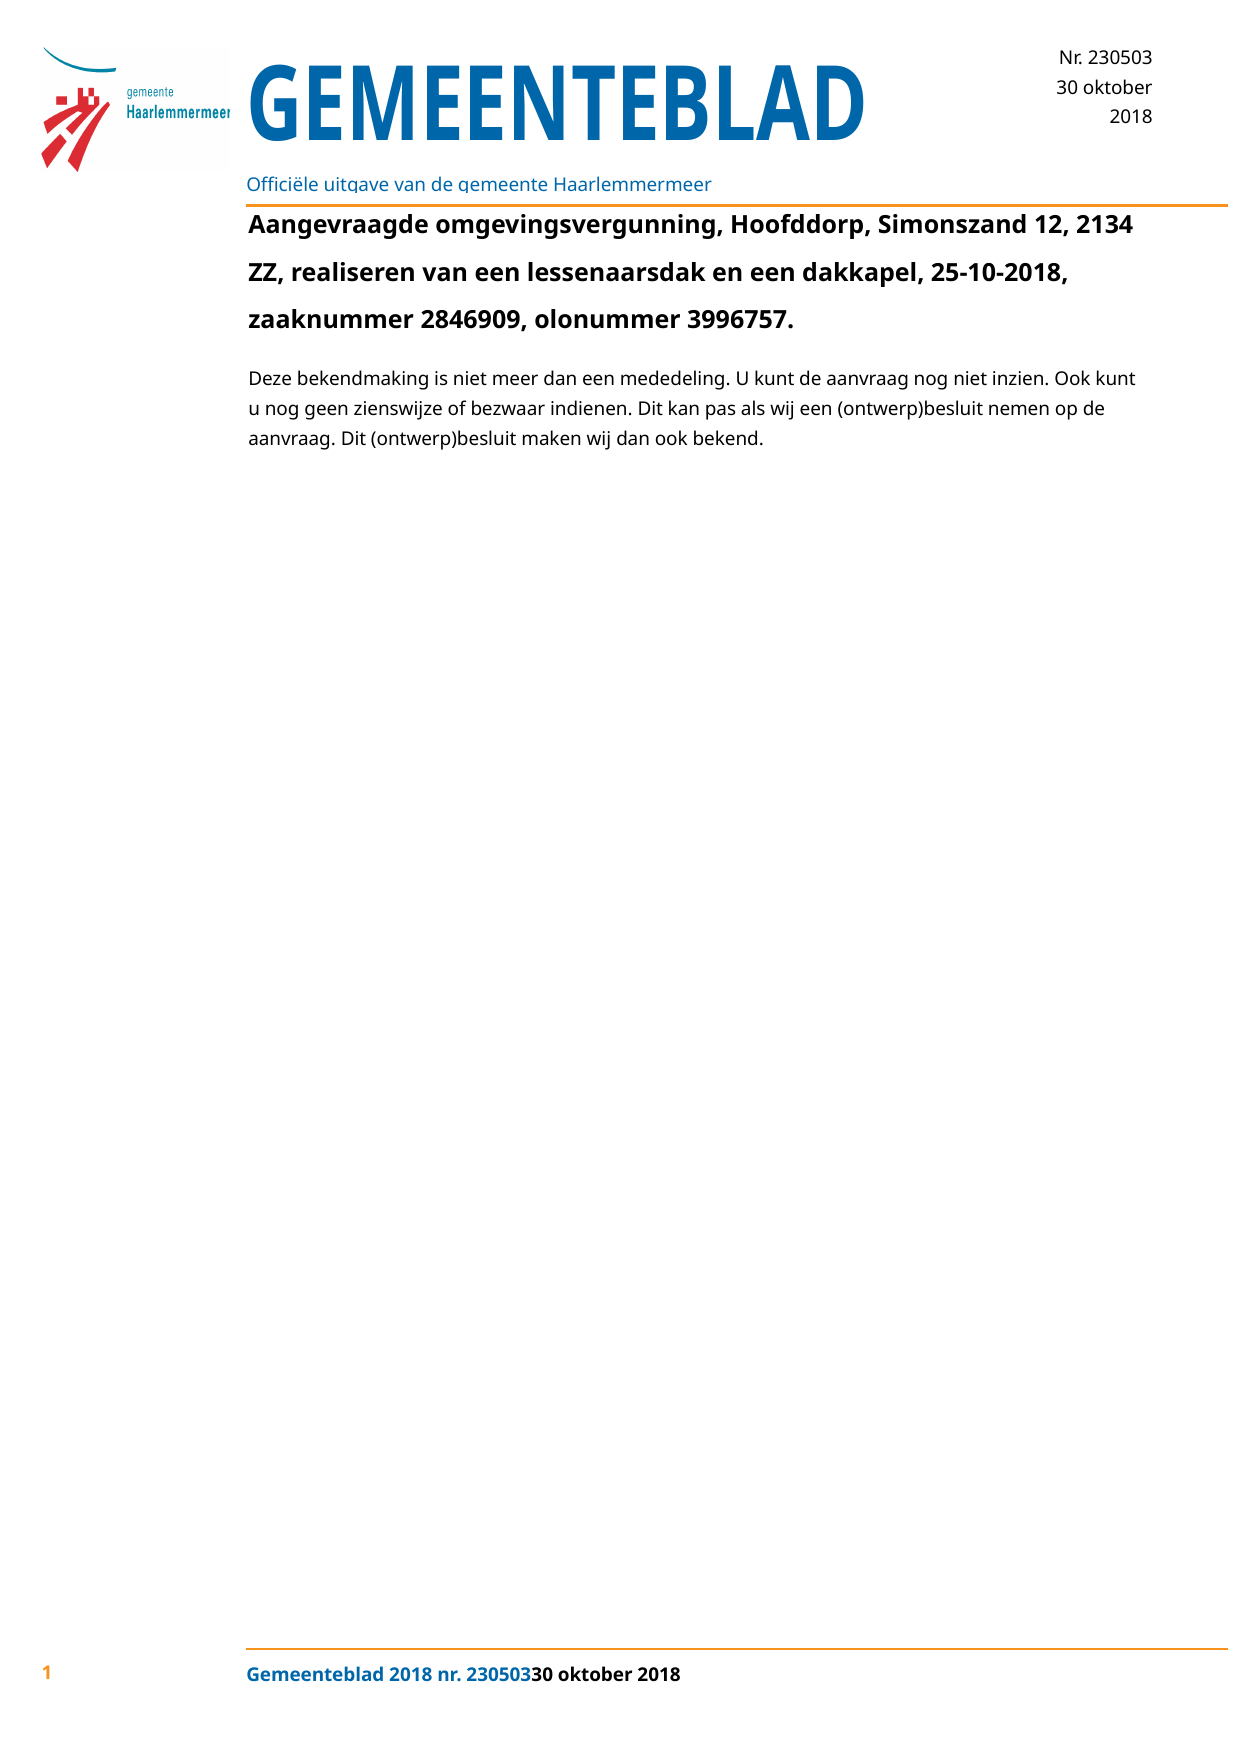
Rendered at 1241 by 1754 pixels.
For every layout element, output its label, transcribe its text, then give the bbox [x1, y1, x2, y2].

text Aangevraagde omgevingsvergunning, Hoofddorp, Simonszand 12, 2134 ZZ, realiseren van een lessenaarsdak en een dakkapel, 25-10-2018, zaaknummer 2846909, olonummer 3996757. [248, 207, 1152, 336]
picture [41, 47, 231, 172]
text Deze bekendmaking is niet meer dan een mededeling. U kunt de aanvraag nog niet inzien. Ook kunt u nog geen zienswijze of bezwaar indienen. Dit kan pas als wij een (ontwerp)besluit nemen op de aanvraag. Dit (ontwerp)besluit maken wij dan ook bekend. [248, 366, 1152, 450]
